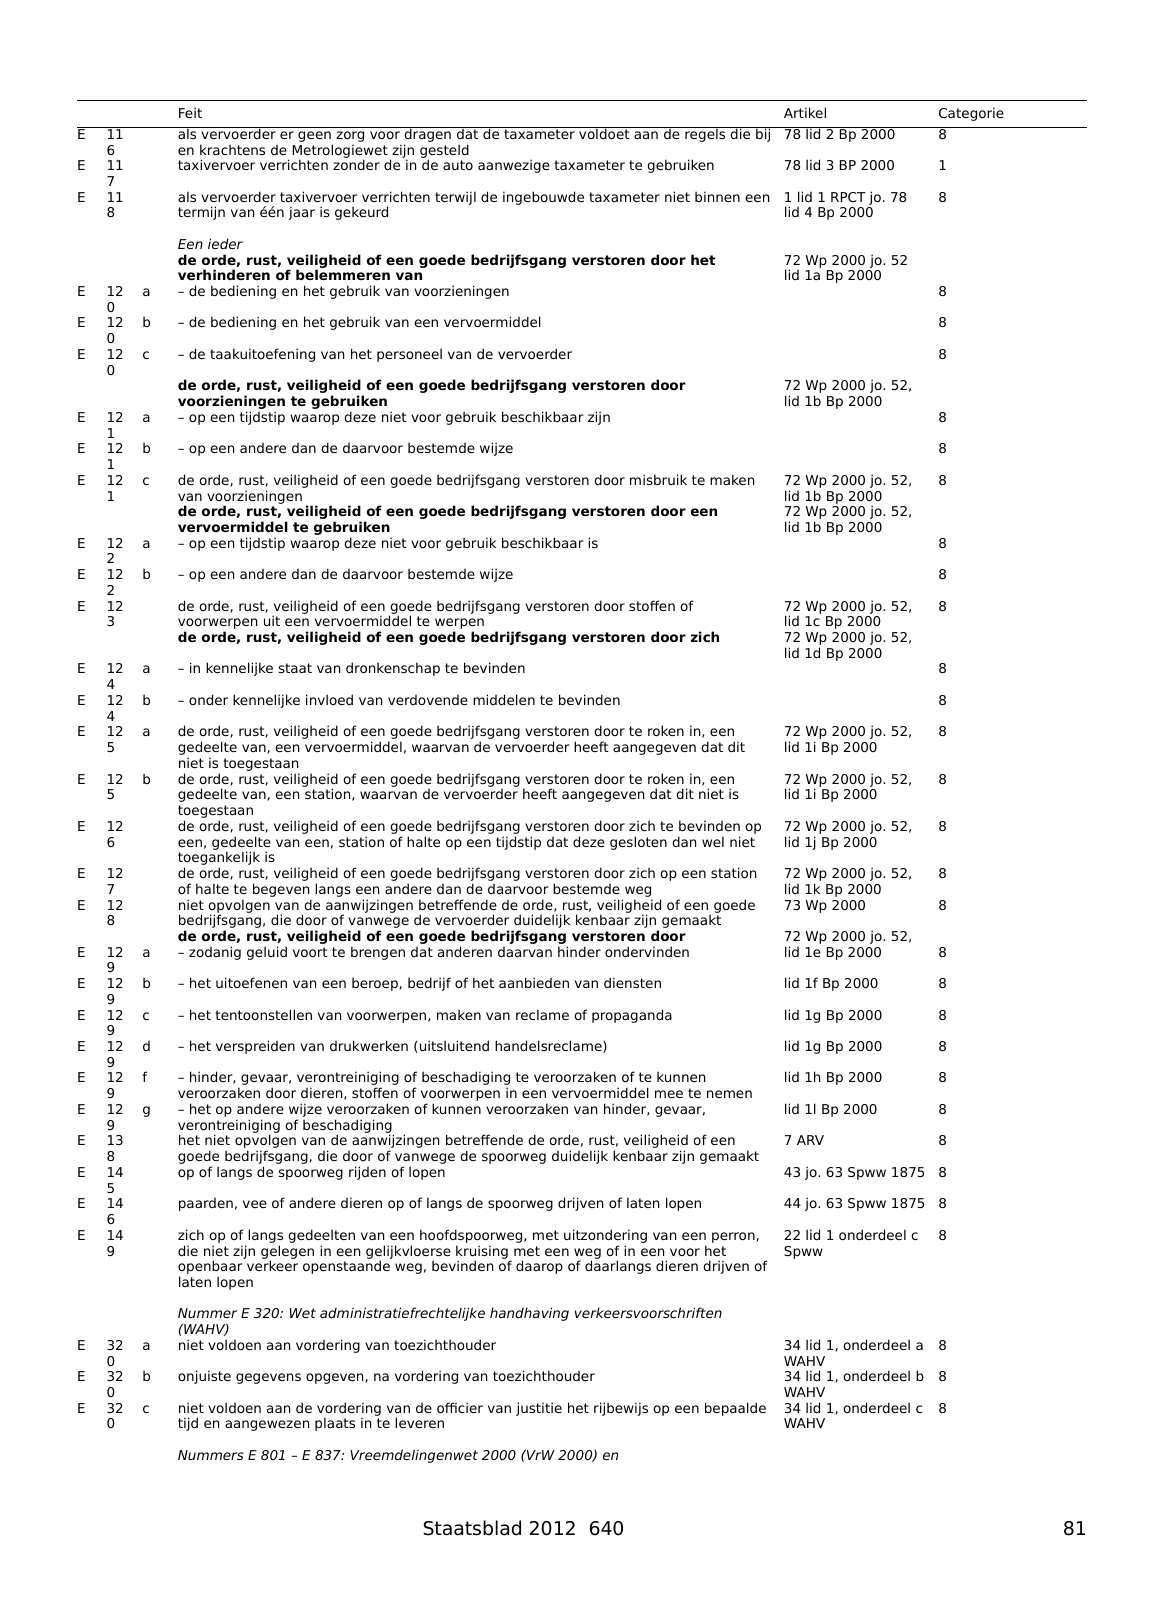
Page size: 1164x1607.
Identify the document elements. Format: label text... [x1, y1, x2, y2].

table_header [101, 101, 136, 127]
table_header Feit [172, 101, 778, 127]
table_header [77, 101, 101, 127]
table_header Artikel [778, 101, 932, 127]
table_header Categorie [932, 101, 1087, 127]
table_header [136, 101, 172, 127]
